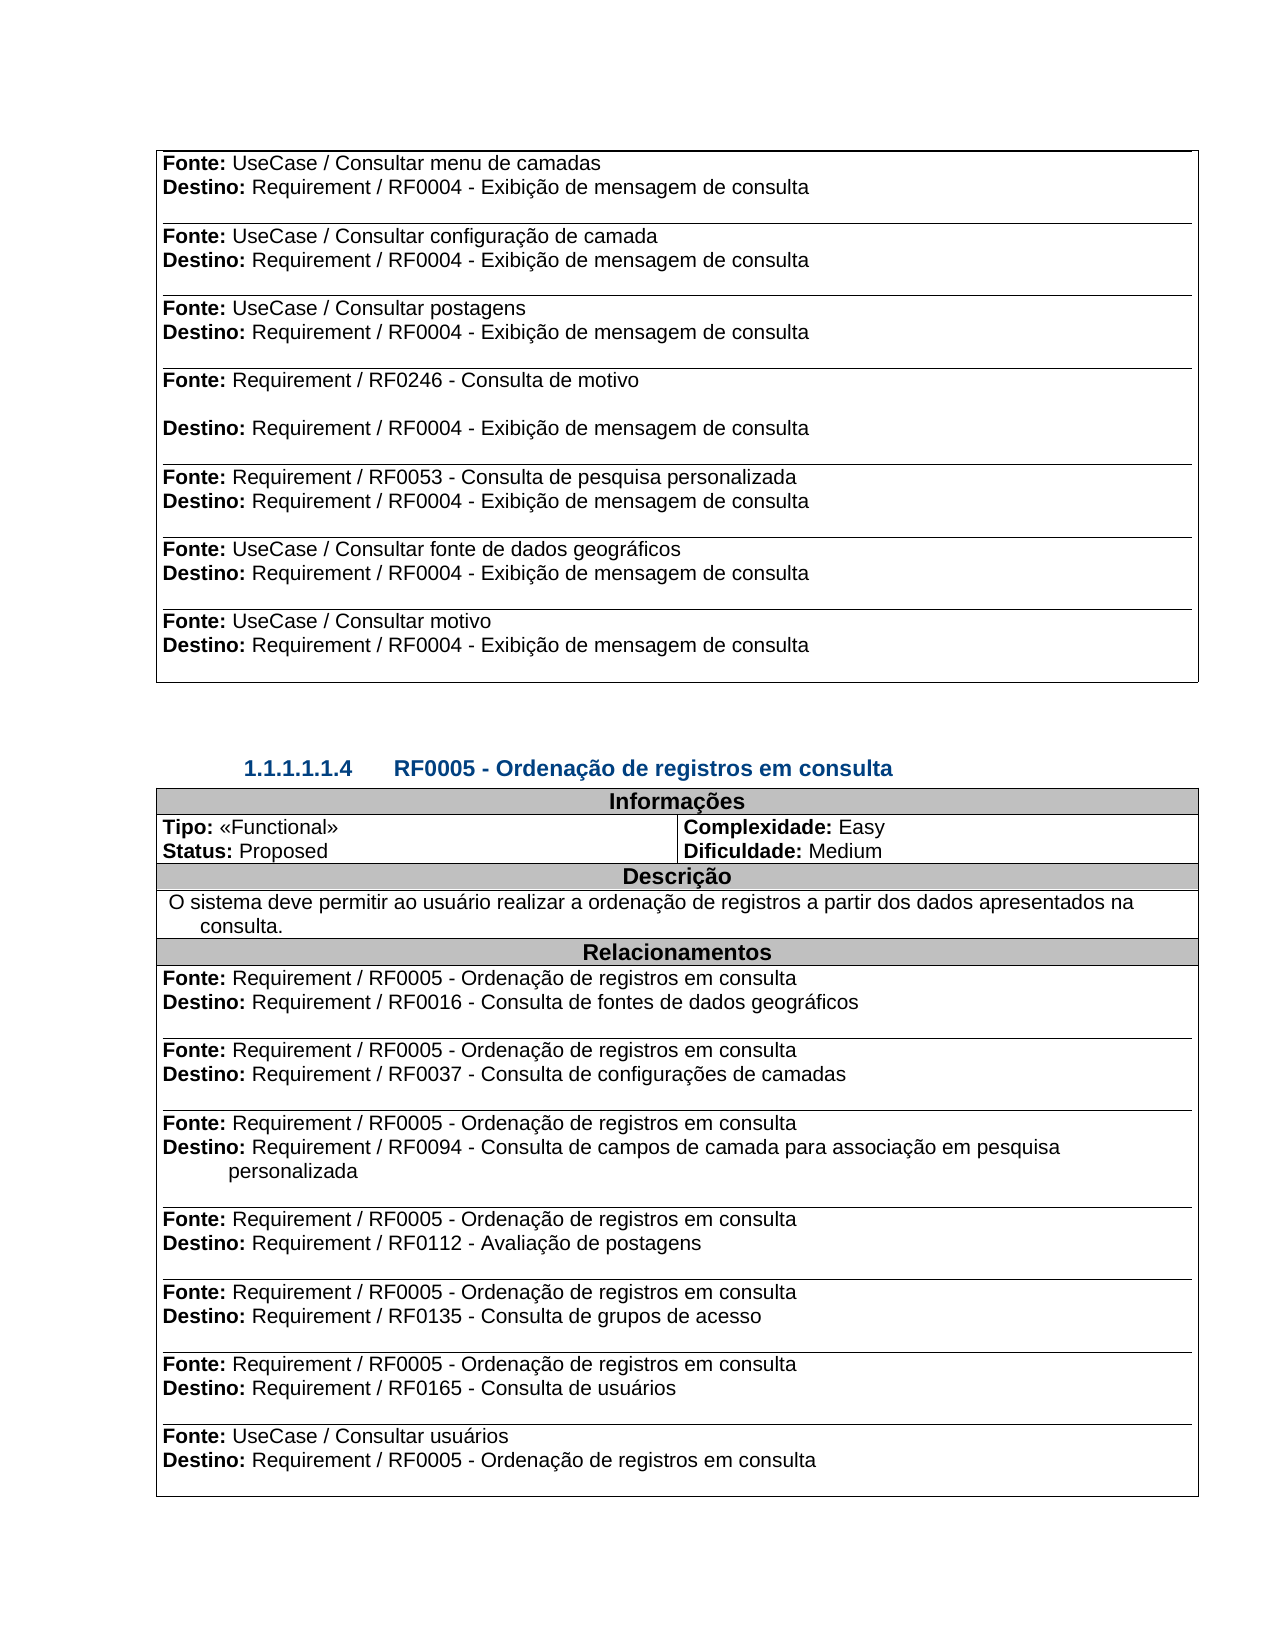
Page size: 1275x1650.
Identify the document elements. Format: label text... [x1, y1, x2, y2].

table_cell Descrição [157, 864, 1198, 889]
table_cell Fonte: Requirement / RF0246 - Consulta de motivo Destino: Requirement / RF0004 - Exibição de mensagem de consulta [163, 369, 1192, 464]
table_cell [1192, 151, 1198, 681]
table_cell Fonte: UseCase / Consultar postagens Destino: Requirement / RF0004 - Exibição de mensagem de consulta [163, 296, 1192, 368]
table_cell Fonte: Requirement / RF0005 - Ordenação de registros em consulta Destino: Requirement / RF0135 - Consulta de grupos de acesso [163, 1280, 1192, 1351]
table_cell Fonte: UseCase / Consultar menu de camadas Destino: Requirement / RF0004 - Exibição de mensagem de consulta [163, 152, 1192, 223]
table_cell [157, 151, 163, 681]
table_header Fonte: Requirement / RF0005 - Ordenação de registros em consulta Destino: Requirement / RF0016 - Consulta de fontes de dados geográficos [163, 966, 1192, 1038]
table_cell Fonte: Requirement / RF0005 - Ordenação de registros em consulta Destino: Requirement / RF0094 - Consulta de campos de camada para associação em pesquisa personalizada [163, 1111, 1192, 1207]
table_cell [157, 966, 163, 1496]
table_cell O sistema deve permitir ao usuário realizar a ordenação de registros a partir dos dados apresentados na consulta. [157, 891, 1198, 938]
table_cell [1192, 966, 1198, 1496]
subtitle RF0005 - Ordenação de registros em consulta [244, 755, 1125, 781]
table_cell Tipo: «Functional» Status: Proposed [157, 815, 677, 863]
table_cell Fonte: Requirement / RF0005 - Ordenação de registros em consulta Destino: Requirement / RF0165 - Consulta de usuários [163, 1353, 1192, 1424]
table_cell Fonte: UseCase / Consultar fonte de dados geográficos Destino: Requirement / RF0004 - Exibição de mensagem de consulta [163, 538, 1192, 609]
table_cell Fonte: UseCase / Consultar configuração de camada Destino: Requirement / RF0004 - Exibição de mensagem de consulta [163, 224, 1192, 295]
table_cell Fonte: Requirement / RF0005 - Ordenação de registros em consulta Destino: Requirement / RF0112 - Avaliação de postagens [163, 1208, 1192, 1279]
table_cell Fonte: Requirement / RF0053 - Consulta de pesquisa personalizada Destino: Requirement / RF0004 - Exibição de mensagem de consulta [163, 465, 1192, 536]
table_cell Fonte: UseCase / Consultar usuários Destino: Requirement / RF0005 - Ordenação de registros em consulta [163, 1425, 1192, 1496]
table_cell Fonte: Requirement / RF0005 - Ordenação de registros em consulta Destino: Requirement / RF0037 - Consulta de configurações de camadas [163, 1039, 1192, 1110]
table_cell Fonte: UseCase / Consultar motivo Destino: Requirement / RF0004 - Exibição de mensagem de consulta [163, 610, 1192, 681]
table_header Informações [157, 789, 1198, 814]
table_cell Relacionamentos [157, 939, 1198, 965]
table_cell Complexidade: Easy Dificuldade: Medium [678, 815, 1198, 863]
